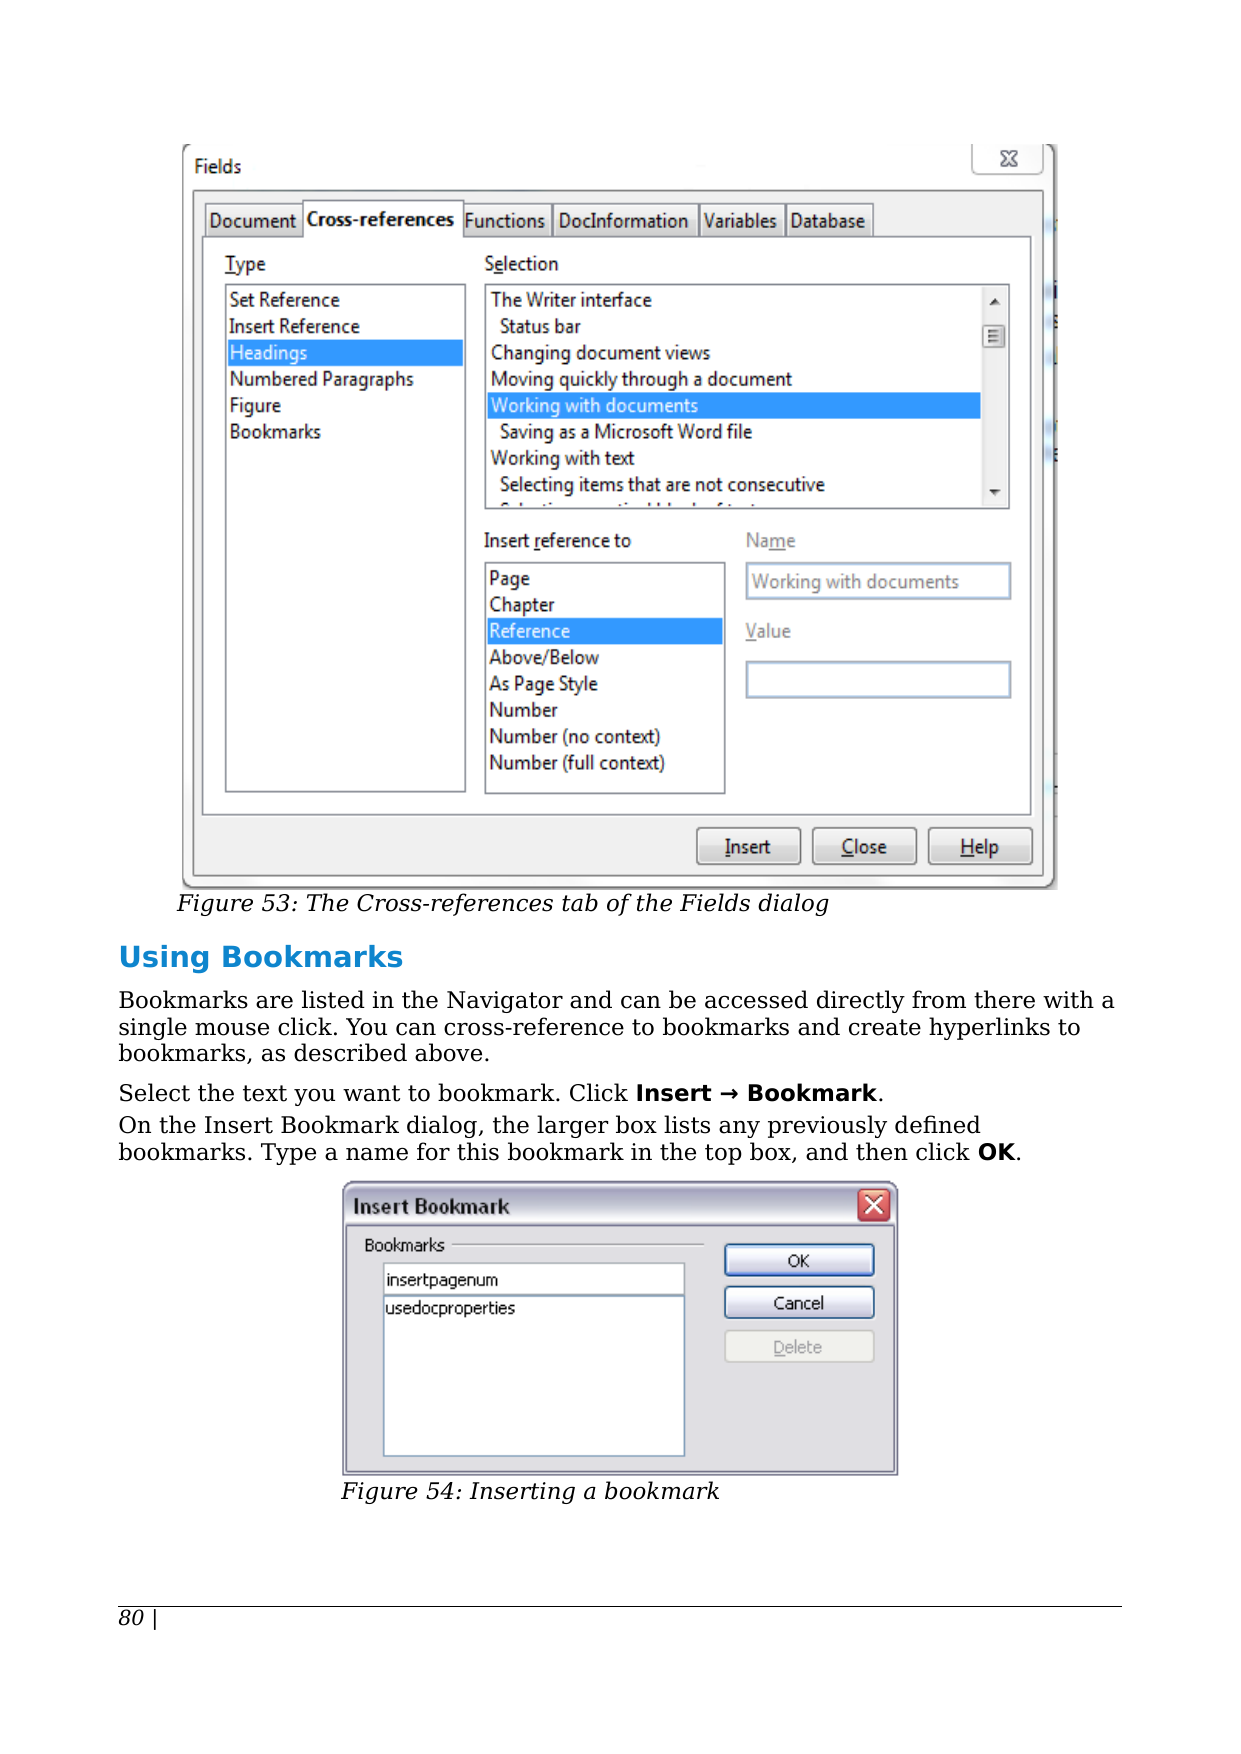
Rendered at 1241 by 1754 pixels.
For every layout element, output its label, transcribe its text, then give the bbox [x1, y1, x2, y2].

picture [341, 1178, 900, 1479]
text On the Insert Bookmark dialog, the larger box lists any previously defined bookmarks. Type a name for this bookmark in the top box, and then click OK. [118, 1113, 1122, 1166]
picture [182, 144, 1058, 890]
subtitle Using Bookmarks [118, 941, 1122, 975]
text Figure 54: Inserting a bookmark [341, 1479, 899, 1505]
text Figure 53: The Cross-references tab of the Fields dialog [177, 890, 1063, 917]
text Bookmarks are listed in the Navigator and can be accessed directly from there with a single mouse click. You can cross-reference to bookmarks and create hyperlinks to bookmarks, as described above. [118, 987, 1122, 1067]
text Select the text you want to bookmark. Click Insert → Bookmark. [118, 1080, 1122, 1106]
